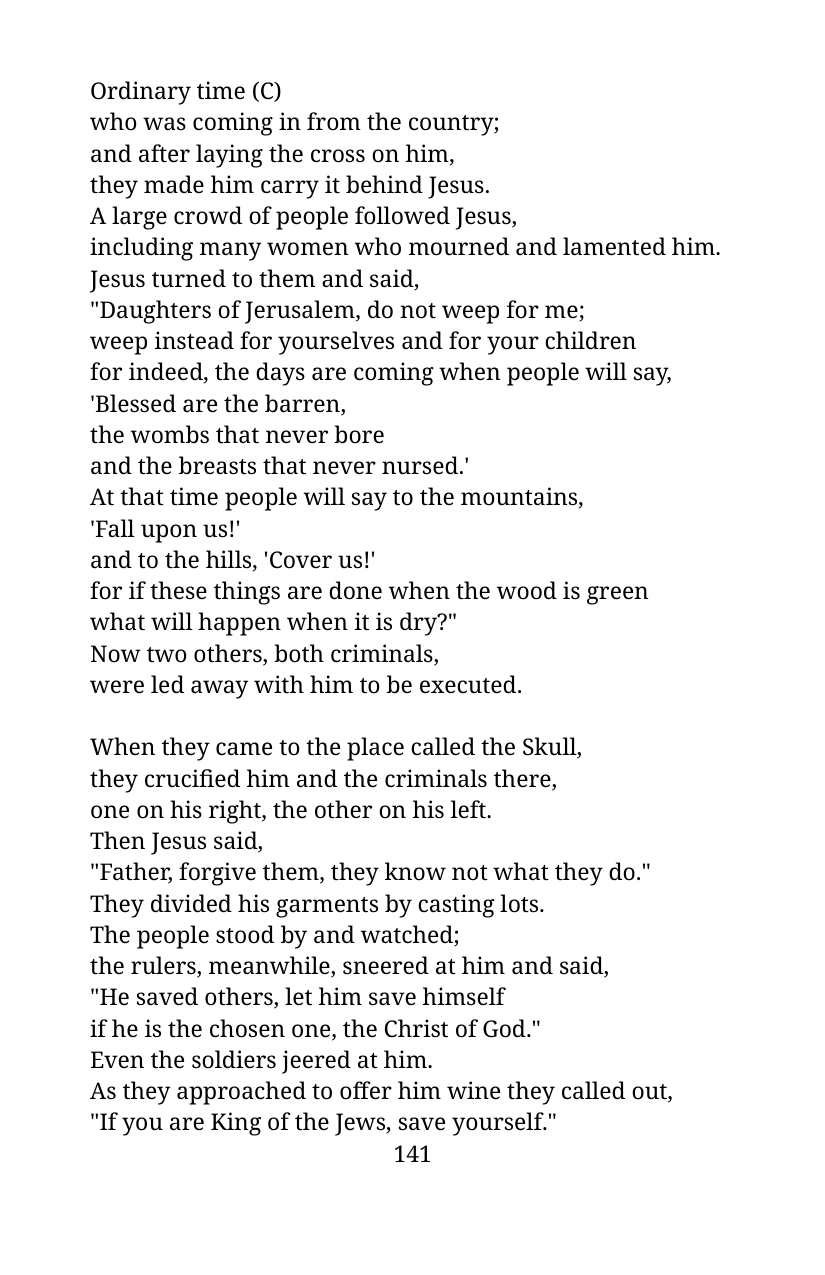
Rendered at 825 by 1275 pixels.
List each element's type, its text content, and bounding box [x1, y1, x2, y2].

text who was coming in from the country; and after laying the cross on him, they made him carry it behind Jesus. A large crowd of people followed Jesus, including many women who mourned and lamented him. Jesus turned to them and said, "Daughters of Jerusalem, do not weep for me; weep instead for yourselves and for your children for indeed, the days are coming when people will say, 'Blessed are the barren, the wombs that never bore and the breasts that never nursed.' At that time people will say to the mountains, 'Fall upon us!' and to the hills, 'Cover us!' for if these things are done when the wood is green what will happen when it is dry?" Now two others, both criminals, were led away with him to be executed. When they came to the place called the Skull, they crucified him and the criminals there, one on his right, the other on his left. Then Jesus said, "Father, forgive them, they know not what they do." They divided his garments by casting lots. The people stood by and watched; the rulers, meanwhile, sneered at him and said, "He saved others, let him save himself if he is the chosen one, the Christ of God." Even the soldiers jeered at him. As they approached to offer him wine they called out, "If you are King of the Jews, save yourself." [90, 106, 735, 1137]
